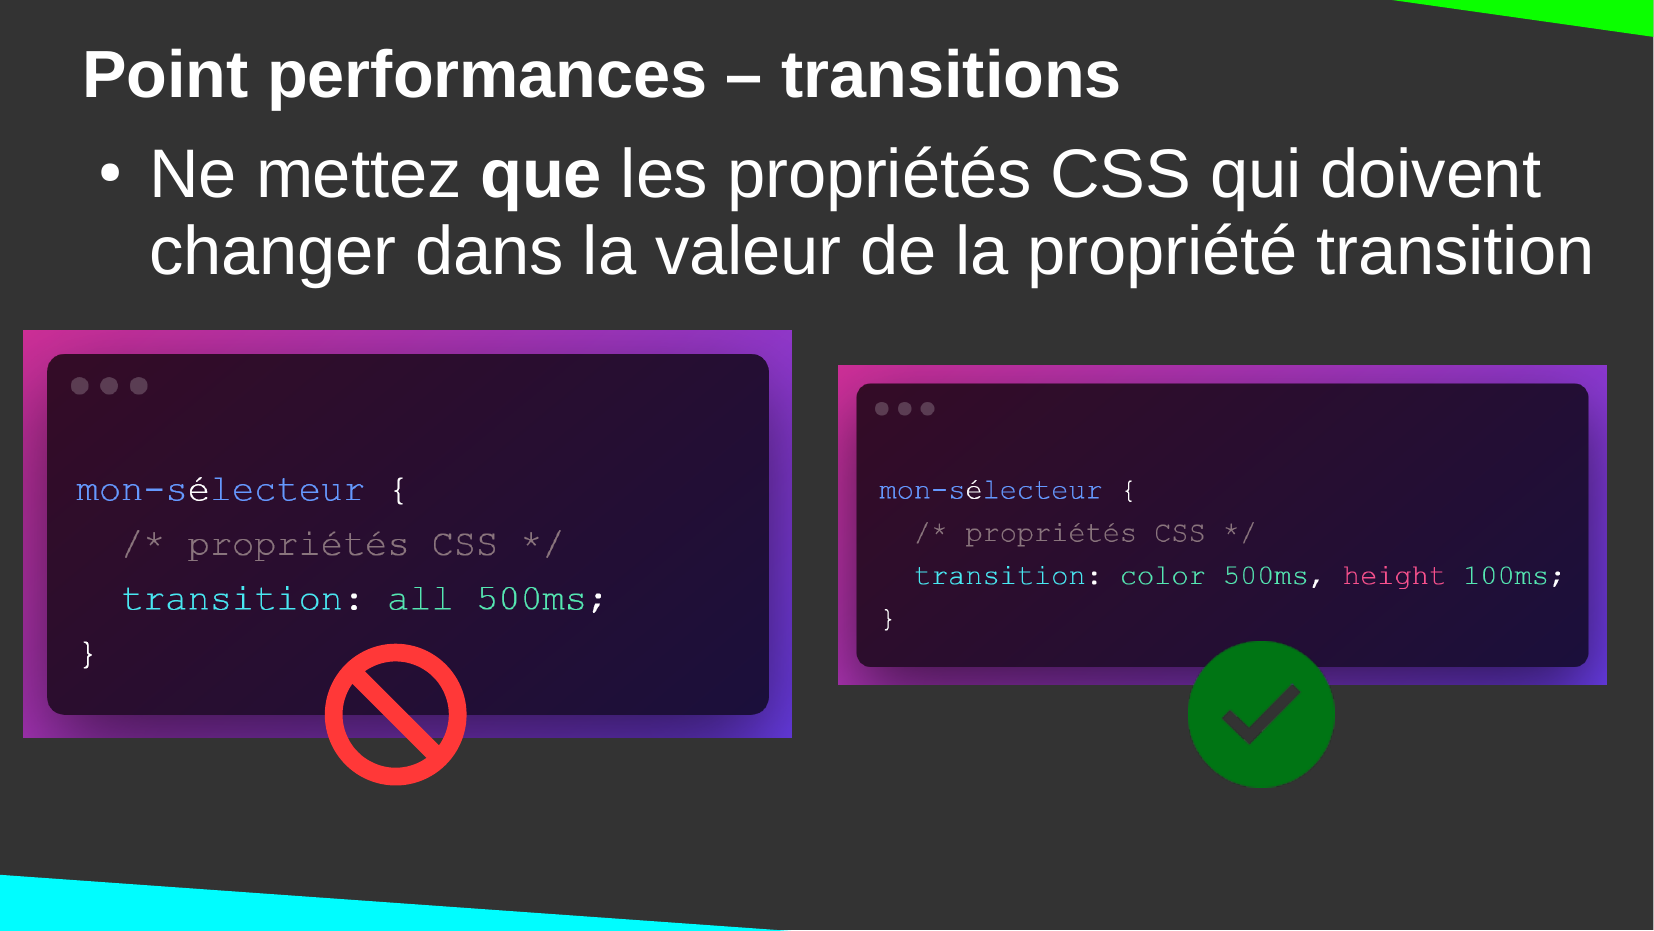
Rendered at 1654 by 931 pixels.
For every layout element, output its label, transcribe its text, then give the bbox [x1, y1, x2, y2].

picture [366, 662, 448, 738]
text_box [0, 874, 792, 931]
picture [343, 685, 405, 738]
title Point performances – transitions [82, 37, 1571, 122]
text_box [1392, 0, 1654, 37]
picture [23, 330, 792, 738]
text_box [324, 643, 467, 786]
picture [838, 365, 1607, 788]
list Ne mettez que les propriétés CSS qui doivent changer dans la valeur de la propriété transition [80, 135, 1605, 296]
